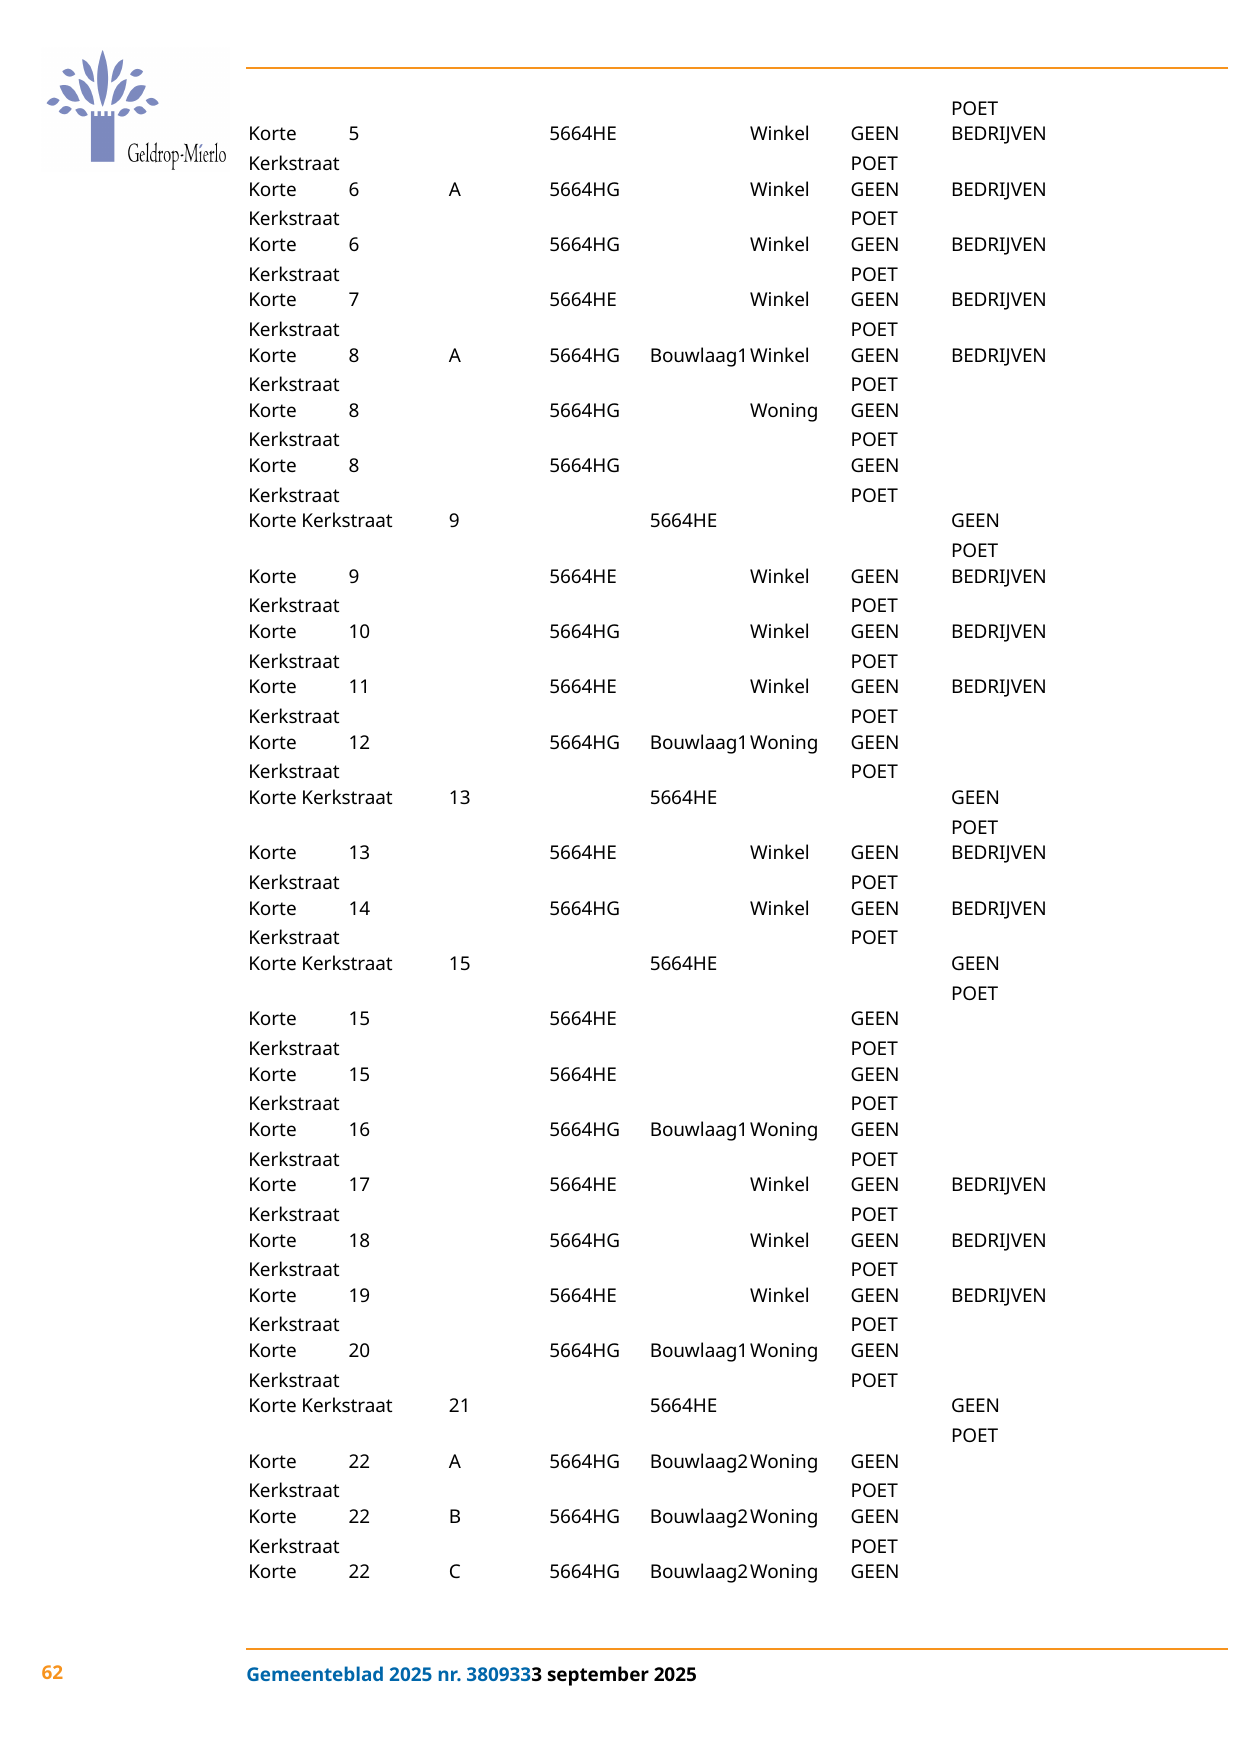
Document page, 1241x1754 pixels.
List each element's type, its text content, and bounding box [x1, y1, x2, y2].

table_cell GEEN POET [850, 1282, 951, 1337]
table_cell BEDRIJVEN [951, 286, 1051, 342]
table_cell Winkel [750, 674, 850, 729]
table_cell [951, 729, 1051, 784]
table_cell GEEN POET [850, 563, 951, 618]
table_cell [951, 1116, 1051, 1171]
table_cell GEEN POET [850, 1171, 951, 1227]
table_cell [449, 453, 549, 508]
table_cell 22 [348, 1448, 449, 1503]
table_cell [951, 1338, 1051, 1393]
table_cell 18 [348, 1227, 449, 1282]
table_cell [650, 1282, 750, 1337]
table_cell 5664HG [549, 618, 649, 674]
table_cell BEDRIJVEN [951, 342, 1051, 397]
table_cell [750, 950, 850, 1006]
table_cell 5664HG [549, 1448, 649, 1503]
table_cell GEEN POET [850, 1116, 951, 1171]
table_cell [449, 895, 549, 950]
table_cell Winkel [750, 1171, 850, 1227]
table_cell [951, 453, 1051, 508]
table_cell Bouwlaag2 [650, 1448, 750, 1503]
table_cell [650, 674, 750, 729]
table_cell [850, 508, 951, 563]
table_cell [750, 1061, 850, 1116]
table_cell [449, 397, 549, 452]
table_cell 20 [348, 1338, 449, 1393]
table_cell GEEN POET [850, 231, 951, 286]
table_cell Bouwlaag2 [650, 1503, 750, 1559]
table_cell Bouwlaag1 [650, 1338, 750, 1393]
table_cell Korte Kerkstraat [248, 729, 348, 784]
table_cell Bouwlaag1 [650, 1116, 750, 1171]
table_cell Korte Kerkstraat [248, 231, 348, 286]
table_cell GEEN POET [850, 342, 951, 397]
table_cell POET [951, 95, 1051, 121]
table_cell Woning [750, 1338, 850, 1393]
table_cell 5664HG [549, 176, 649, 231]
table_cell BEDRIJVEN [951, 840, 1051, 895]
table_cell 5664HE [549, 674, 649, 729]
table_cell 9 [449, 508, 549, 563]
table_cell Winkel [750, 286, 850, 342]
table_cell 15 [348, 1006, 449, 1061]
table_cell Bouwlaag1 [650, 729, 750, 784]
table_cell C [449, 1559, 549, 1584]
table_cell Korte Kerkstraat [248, 563, 348, 618]
table_cell [449, 1061, 549, 1116]
table_cell BEDRIJVEN [951, 563, 1051, 618]
table_cell [650, 1061, 750, 1116]
table_cell 6 [348, 231, 449, 286]
table_cell [248, 95, 449, 121]
table_cell [650, 840, 750, 895]
table_cell Korte Kerkstraat [248, 121, 348, 176]
table_cell 5664HG [549, 729, 649, 784]
table_cell Korte Kerkstraat [248, 176, 348, 231]
table_cell [449, 618, 549, 674]
table_cell GEEN POET [850, 1061, 951, 1116]
table_cell [449, 1006, 549, 1061]
table_cell 11 [348, 674, 449, 729]
table_cell [750, 1006, 850, 1061]
table_cell 5664HE [549, 1171, 649, 1227]
table_cell BEDRIJVEN [951, 895, 1051, 950]
table_cell 8 [348, 453, 449, 508]
table_cell GEEN POET [951, 950, 1051, 1006]
table_cell Korte Kerkstraat [248, 1227, 348, 1282]
table_cell GEEN POET [951, 1393, 1051, 1448]
table_cell Korte Kerkstraat [248, 784, 449, 839]
table_cell 5664HE [549, 1006, 649, 1061]
table_cell [549, 1393, 649, 1448]
table_cell 22 [348, 1559, 449, 1584]
table_cell [449, 1338, 549, 1393]
table_cell [650, 895, 750, 950]
table_cell 19 [348, 1282, 449, 1337]
table_cell [850, 950, 951, 1006]
table_cell [650, 1227, 750, 1282]
table_cell Korte Kerkstraat [248, 1006, 348, 1061]
table_cell Korte Kerkstraat [248, 950, 449, 1006]
table_cell Bouwlaag2 [650, 1559, 750, 1584]
table_cell Korte Kerkstraat [248, 1171, 348, 1227]
table_cell 5664HE [650, 784, 750, 839]
table_cell 10 [348, 618, 449, 674]
table_cell A [449, 1448, 549, 1503]
table_cell GEEN POET [850, 1448, 951, 1503]
table_cell [449, 95, 549, 121]
table_cell Korte Kerkstraat [248, 1061, 348, 1116]
table_cell [449, 1282, 549, 1337]
table_cell [449, 1227, 549, 1282]
table_cell Korte Kerkstraat [248, 342, 348, 397]
table_cell 21 [449, 1393, 549, 1448]
table_cell 5664HE [549, 563, 649, 618]
table_cell Winkel [750, 1227, 850, 1282]
table_cell 5664HE [549, 840, 649, 895]
table_cell [449, 231, 549, 286]
table_cell 13 [348, 840, 449, 895]
table_cell GEEN POET [951, 508, 1051, 563]
table_cell [951, 1448, 1051, 1503]
table_cell [650, 453, 750, 508]
table_cell Korte Kerkstraat [248, 1338, 348, 1393]
table_cell 6 [348, 176, 449, 231]
table_cell 5664HE [549, 1061, 649, 1116]
table_cell Winkel [750, 231, 850, 286]
table_cell Woning [750, 1448, 850, 1503]
table_cell Korte Kerkstraat [248, 1282, 348, 1337]
table_cell A [449, 176, 549, 231]
table_cell [650, 231, 750, 286]
table_cell Korte Kerkstraat [248, 286, 348, 342]
table_cell 5 [348, 121, 449, 176]
table_cell 5664HE [650, 508, 750, 563]
table_cell GEEN POET [850, 121, 951, 176]
table_cell BEDRIJVEN [951, 121, 1051, 176]
table_cell BEDRIJVEN [951, 1227, 1051, 1282]
table_cell Korte Kerkstraat [248, 840, 348, 895]
table_cell Korte Kerkstraat [248, 508, 449, 563]
table_cell [750, 784, 850, 839]
table_cell [750, 95, 850, 121]
table_cell Korte Kerkstraat [248, 1448, 348, 1503]
table_cell [449, 840, 549, 895]
table_cell [650, 397, 750, 452]
table_cell [549, 508, 649, 563]
table_cell [549, 784, 649, 839]
table_cell Winkel [750, 563, 850, 618]
table_cell GEEN POET [850, 1503, 951, 1559]
table_cell GEEN POET [850, 1338, 951, 1393]
table_cell [650, 1006, 750, 1061]
table_cell [449, 121, 549, 176]
table_cell Winkel [750, 342, 850, 397]
table_cell 5664HE [650, 1393, 750, 1448]
table_cell GEEN POET [850, 453, 951, 508]
table_cell [549, 95, 649, 121]
table_cell GEEN POET [850, 674, 951, 729]
table_cell BEDRIJVEN [951, 1171, 1051, 1227]
table_cell BEDRIJVEN [951, 1282, 1051, 1337]
table_cell 13 [449, 784, 549, 839]
table_cell [850, 1393, 951, 1448]
table_cell [1051, 1393, 1152, 1448]
table_cell [750, 1393, 850, 1448]
table_cell 5664HE [549, 286, 649, 342]
table_cell 5664HG [549, 231, 649, 286]
table_cell 5664HG [549, 1227, 649, 1282]
table_cell GEEN POET [850, 729, 951, 784]
table_cell Winkel [750, 176, 850, 231]
table_cell 5664HG [549, 895, 649, 950]
table_cell Bouwlaag1 [650, 342, 750, 397]
table_cell 12 [348, 729, 449, 784]
table_cell GEEN POET [850, 397, 951, 452]
table_cell [951, 1006, 1051, 1061]
table_cell GEEN POET [850, 286, 951, 342]
table_cell [650, 95, 750, 121]
table_cell Korte Kerkstraat [248, 1116, 348, 1171]
table_cell BEDRIJVEN [951, 176, 1051, 231]
table_cell Korte [248, 1559, 348, 1584]
table_cell GEEN [850, 1559, 951, 1584]
table_cell [951, 1061, 1051, 1116]
table_cell 14 [348, 895, 449, 950]
table_cell BEDRIJVEN [951, 231, 1051, 286]
table_cell [850, 784, 951, 839]
table_cell GEEN POET [850, 895, 951, 950]
table_cell 9 [348, 563, 449, 618]
table_cell GEEN POET [951, 784, 1051, 839]
table_cell 8 [348, 342, 449, 397]
table_cell 5664HG [549, 397, 649, 452]
table_cell 5664HG [549, 1116, 649, 1171]
table_cell Korte Kerkstraat [248, 674, 348, 729]
table_cell [449, 674, 549, 729]
table_cell [650, 176, 750, 231]
table_cell [951, 397, 1051, 452]
table_cell Winkel [750, 1282, 850, 1337]
table_cell GEEN POET [850, 618, 951, 674]
table_cell [750, 508, 850, 563]
table_cell [650, 286, 750, 342]
table_cell [650, 563, 750, 618]
table_cell Winkel [750, 618, 850, 674]
table_cell Korte Kerkstraat [248, 453, 348, 508]
table_cell [449, 1171, 549, 1227]
table_cell 5664HG [549, 1559, 649, 1584]
table_cell [650, 1171, 750, 1227]
picture [41, 47, 231, 172]
table_cell Woning [750, 1503, 850, 1559]
table_cell Korte Kerkstraat [248, 397, 348, 452]
table_cell B [449, 1503, 549, 1559]
table_cell Winkel [750, 840, 850, 895]
table_cell Winkel [750, 121, 850, 176]
table_cell BEDRIJVEN [951, 618, 1051, 674]
table_cell A [449, 342, 549, 397]
table_cell [951, 1559, 1051, 1584]
table_cell Korte Kerkstraat [248, 1393, 449, 1448]
table_cell BEDRIJVEN [951, 674, 1051, 729]
table_cell [449, 729, 549, 784]
table_cell GEEN POET [850, 840, 951, 895]
table_cell [750, 453, 850, 508]
table_cell GEEN POET [850, 1227, 951, 1282]
table_cell [1051, 508, 1152, 563]
table_cell 16 [348, 1116, 449, 1171]
table_cell 5664HE [549, 1282, 649, 1337]
table_cell [449, 563, 549, 618]
table_cell [1051, 95, 1152, 121]
table_cell Woning [750, 397, 850, 452]
table_cell 5664HG [549, 342, 649, 397]
table_cell 7 [348, 286, 449, 342]
table_cell 15 [449, 950, 549, 1006]
table_cell 17 [348, 1171, 449, 1227]
table_cell 22 [348, 1503, 449, 1559]
table_cell 15 [348, 1061, 449, 1116]
table_cell [650, 121, 750, 176]
table_cell 5664HE [650, 950, 750, 1006]
table_cell [449, 1116, 549, 1171]
table_cell Woning [750, 1116, 850, 1171]
table_cell GEEN POET [850, 176, 951, 231]
table_cell 8 [348, 397, 449, 452]
table_cell 5664HG [549, 1503, 649, 1559]
table_cell [1051, 950, 1152, 1006]
table_cell [650, 618, 750, 674]
table_cell [951, 1503, 1051, 1559]
table_cell Woning [750, 1559, 850, 1584]
table_cell Korte Kerkstraat [248, 618, 348, 674]
table_cell 5664HG [549, 1338, 649, 1393]
table_cell [449, 286, 549, 342]
table_cell [549, 950, 649, 1006]
table_cell [850, 95, 951, 121]
table_cell [1051, 784, 1152, 839]
table_cell Woning [750, 729, 850, 784]
table_cell Winkel [750, 895, 850, 950]
table_cell GEEN POET [850, 1006, 951, 1061]
table_cell 5664HE [549, 121, 649, 176]
table_cell Korte Kerkstraat [248, 895, 348, 950]
table_cell Korte Kerkstraat [248, 1503, 348, 1559]
table_cell 5664HG [549, 453, 649, 508]
